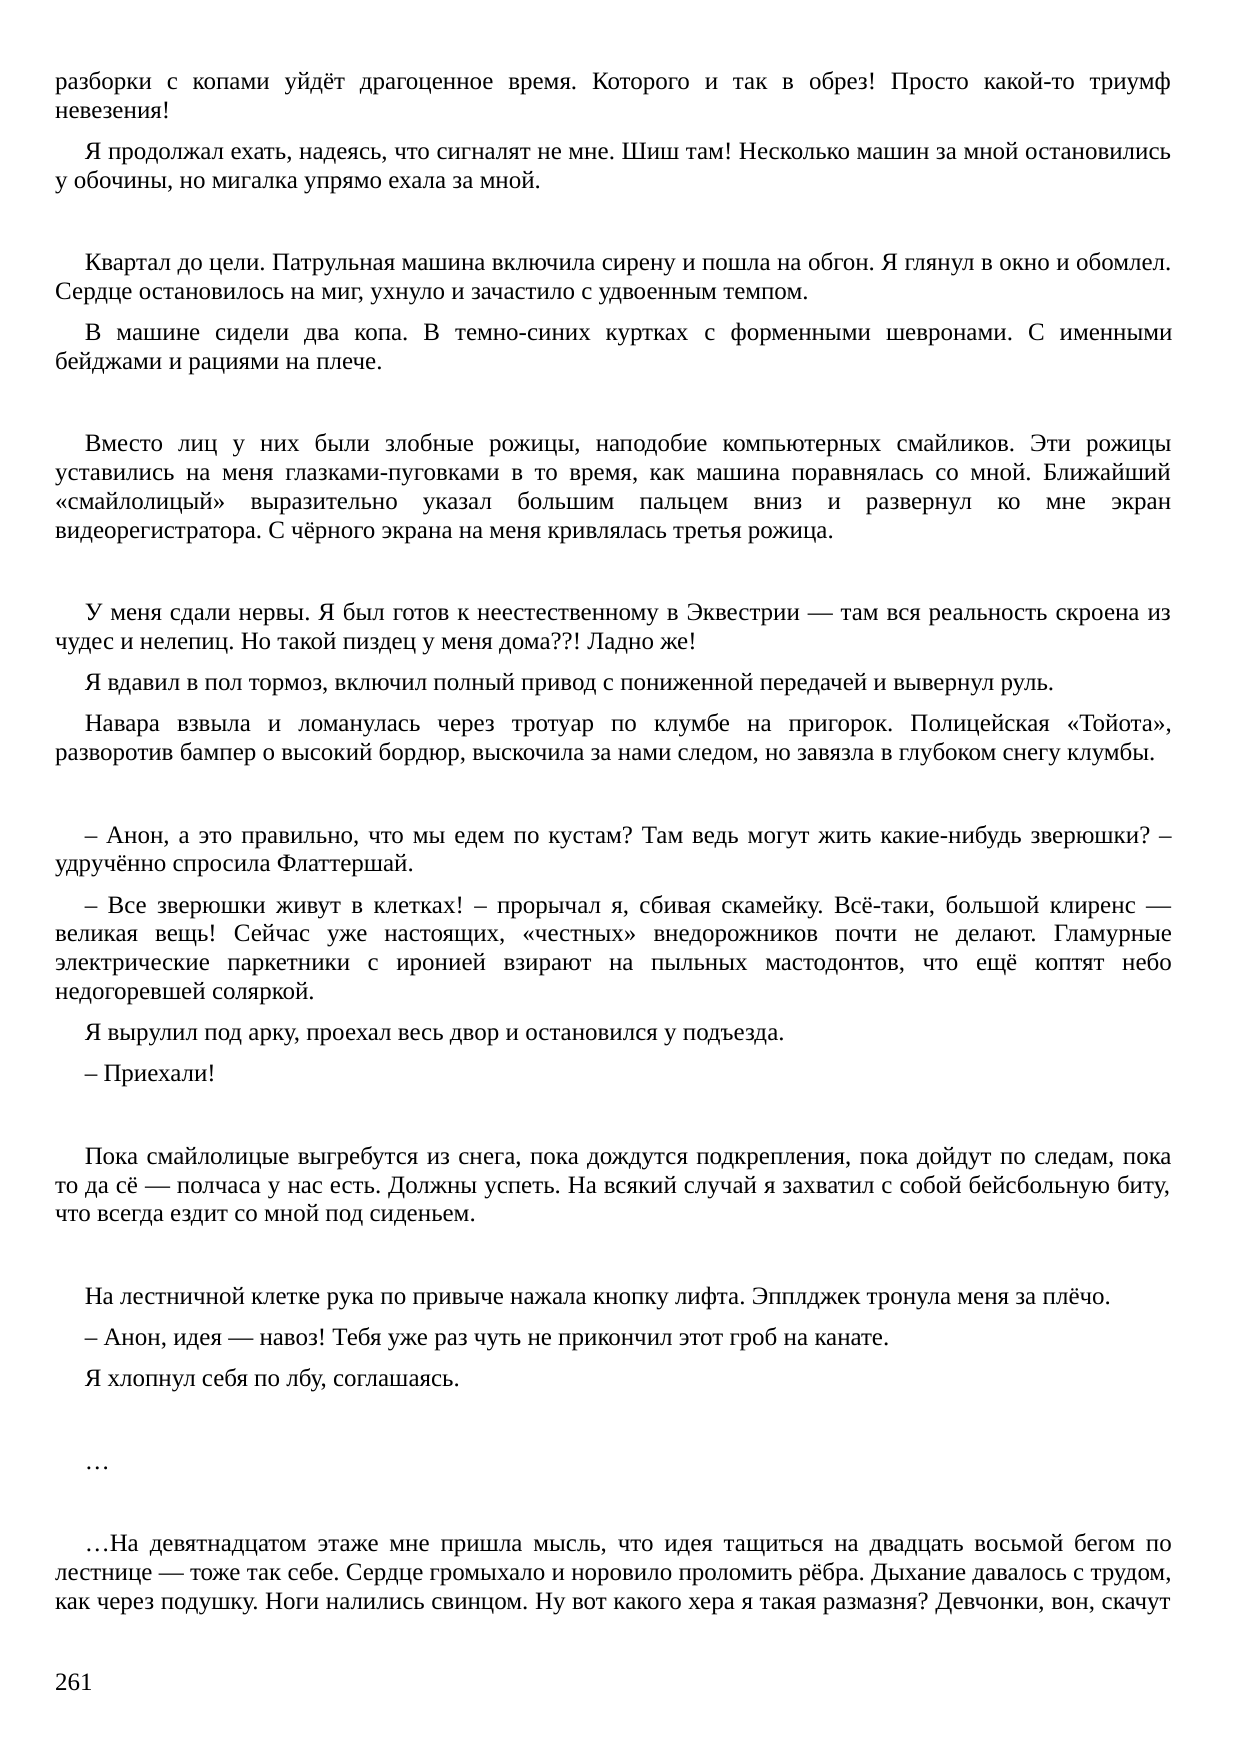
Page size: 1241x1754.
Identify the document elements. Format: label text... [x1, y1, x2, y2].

text У меня сдали нервы. Я был готов к неестественному в Эквестрии — там вся реальность скроена из чудес и нелепиц. Но такой пиздец у меня дома??! Ладно же! [55, 597, 1173, 655]
text На лестничной клетке рука по привыче нажала кнопку лифта. Эпплджек тронула меня за плёчо. [55, 1281, 1173, 1310]
text – Все зверюшки живут в клетках! – прорычал я, сбивая скамейку. Всё-таки, большой клиренс — великая вещь! Сейчас уже настоящих, «честных» внедорожников почти не делают. Гламурные электрические паркетники с иронией взирают на пыльных мастодонтов, что ещё коптят небо недогоревшей соляркой. [55, 890, 1173, 1005]
text Пока смайлолицые выгребутся из снега, пока дождутся подкрепления, пока дойдут по следам, пока то да сё — полчаса у нас есть. Должны успеть. На всякий случай я захватил с собой бейсбольную биту, что всегда ездит со мной под сиденьем. [55, 1141, 1173, 1227]
text …На девятнадцатом этаже мне пришла мысль, что идея тащиться на двадцать восьмой бегом по лестнице — тоже так себе. Сердце громыхало и норовило проломить рёбра. Дыхание давалось с трудом, как через подушку. Ноги налились свинцом. Ну вот какого хера я такая размазня? Девчонки, вон, скачут [55, 1528, 1173, 1615]
text Я вдавил в пол тормоз, включил полный привод с пониженной передачей и вывернул руль. [55, 667, 1173, 696]
text Я вырулил под арку, проехал весь двор и остановился у подъезда. [55, 1017, 1173, 1046]
text – Анон, а это правильно, что мы едем по кустам? Там ведь могут жить какие-нибудь зверюшки? – удручённо спросила Флаттершай. [55, 820, 1173, 877]
text Я хлопнул себя по лбу, соглашаясь. [55, 1363, 1173, 1392]
text Навара взвыла и ломанулась через тротуар по клумбе на пригорок. Полицейская «Тойота», разворотив бампер о высокий бордюр, выскочила за нами следом, но завязла в глубоком снегу клумбы. [55, 708, 1173, 766]
text – Анон, идея — навоз! Тебя уже раз чуть не прикончил этот гроб на канате. [55, 1322, 1173, 1351]
text … [55, 1446, 1173, 1475]
text В машине сидели два копа. В темно-синих куртках с форменными шевронами. С именными бейджами и рациями на плече. [55, 317, 1173, 375]
text Квартал до цели. Патрульная машина включила сирену и пошла на обгон. Я глянул в окно и обомлел. Сердце остановилось на миг, ухнуло и зачастило с удвоенным темпом. [55, 247, 1173, 305]
text – Приехали! [55, 1058, 1173, 1087]
text разборки с копами уйдёт драгоценное время. Которого и так в обрез! Просто какой-то триумф невезения! [55, 66, 1173, 123]
text Я продолжал ехать, надеясь, что сигналят не мне. Шиш там! Несколько машин за мной остановились у обочины, но мигалка упрямо ехала за мной. [55, 136, 1173, 193]
text Вместо лиц у них были злобные рожицы, наподобие компьютерных смайликов. Эти рожицы уставились на меня глазками-пуговками в то время, как машина поравнялась со мной. Ближайший «смайлолицый» выразительно указал большим пальцем вниз и развернул ко мне экран видеорегистратора. С чёрного экрана на меня кривлялась третья рожица. [55, 428, 1173, 543]
